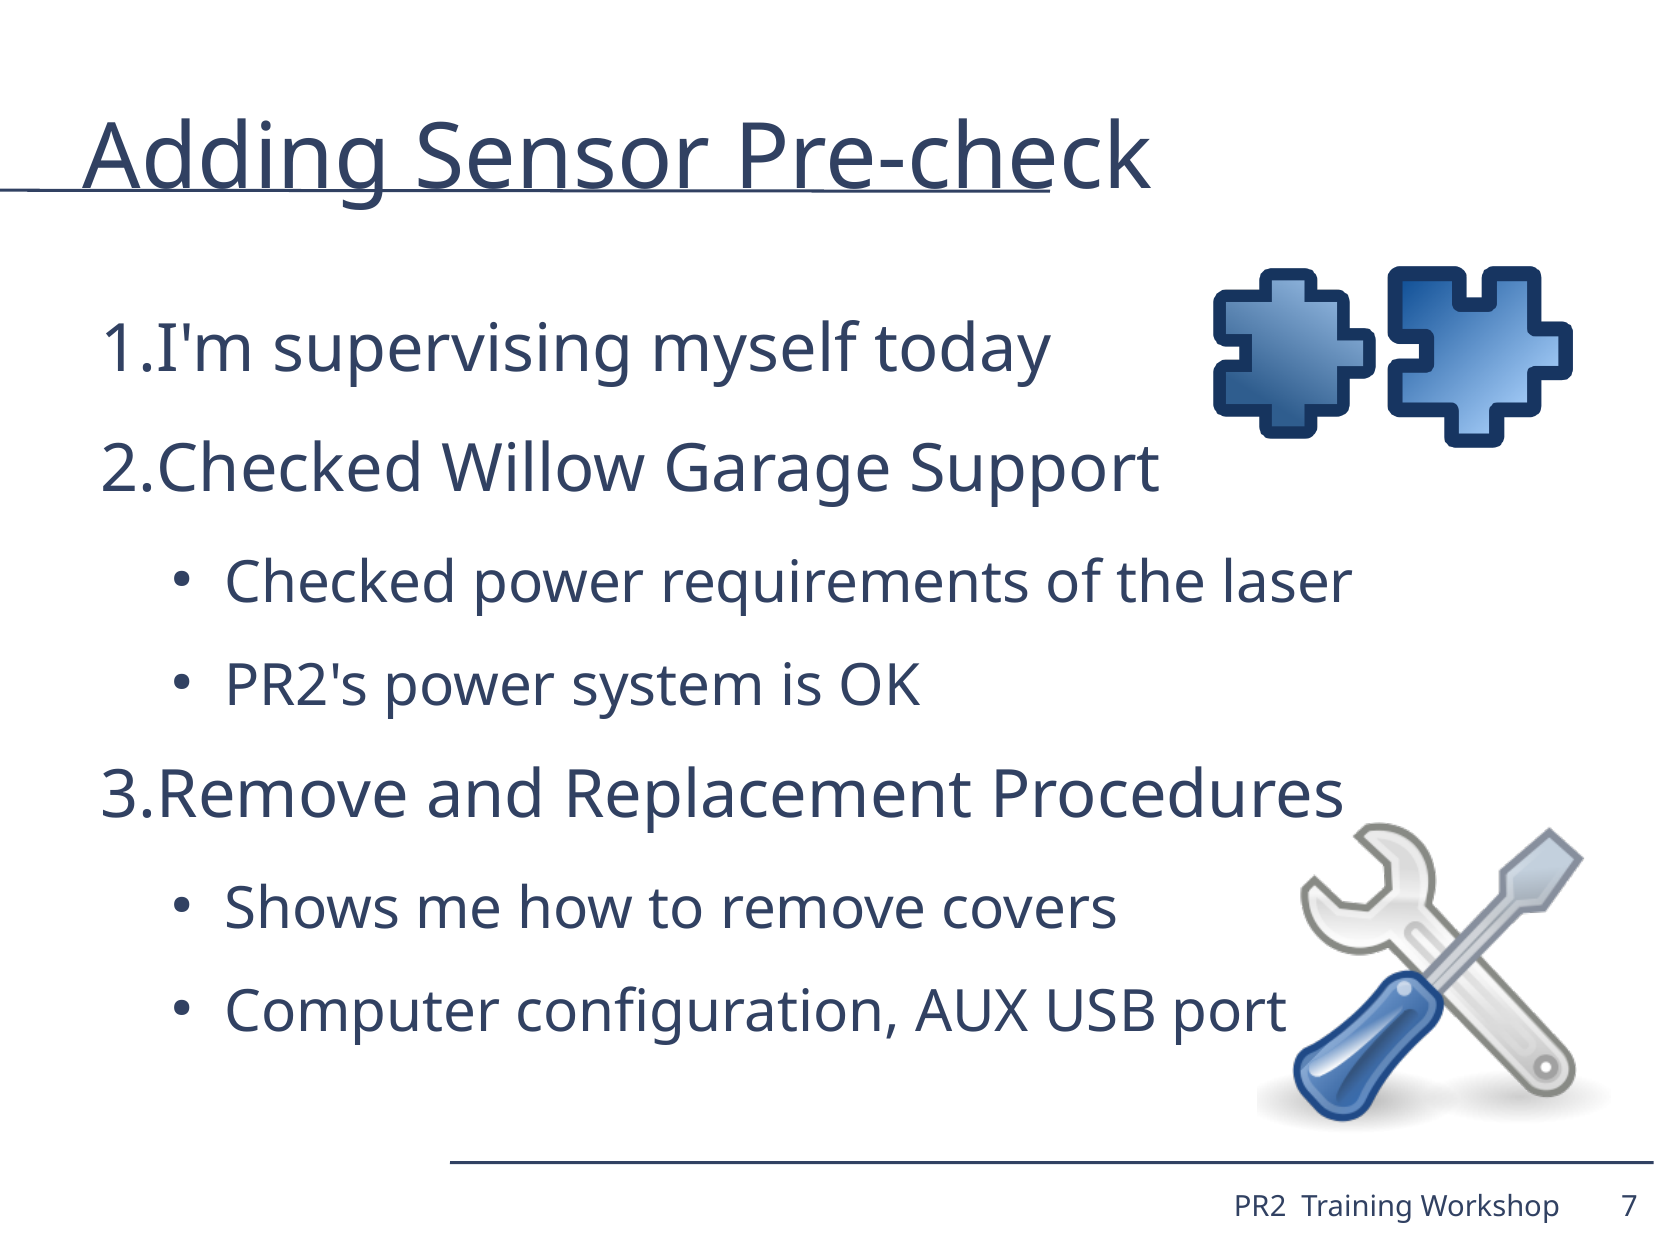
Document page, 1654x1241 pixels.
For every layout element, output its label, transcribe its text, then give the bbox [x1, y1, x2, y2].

list I'm supervising myself today Checked Willow Garage Support Checked power requirements of the laser PR2's power system is OK Remove and Replacement Procedures Shows me how to remove covers Computer configuration, AUX USB port [82, 300, 1571, 1094]
picture [1208, 262, 1576, 451]
picture [1257, 787, 1611, 1141]
title Adding Sensor Pre-check [82, 49, 1571, 257]
